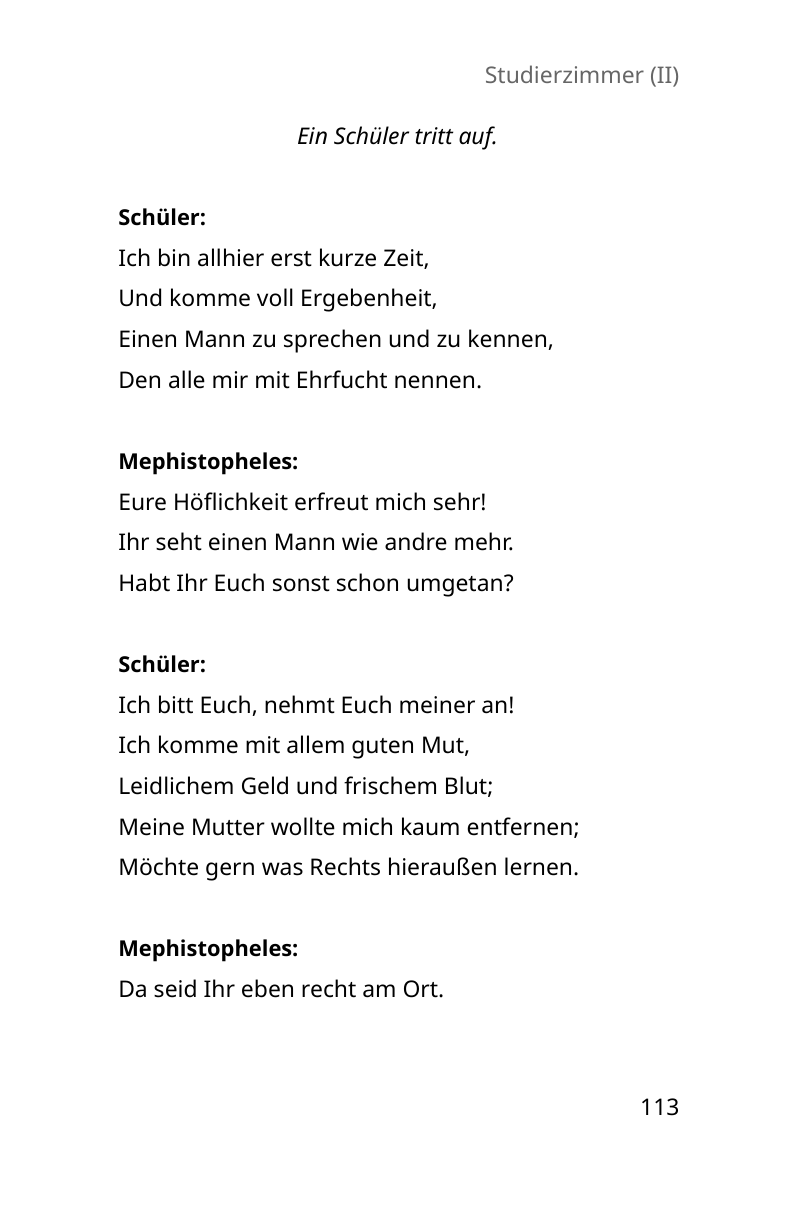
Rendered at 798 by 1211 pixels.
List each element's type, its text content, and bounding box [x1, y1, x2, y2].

text Schüler: Ich bitt Euch, nehmt Euch meiner an! Ich komme mit allem guten Mut, Leidlichem Geld und frischem Blut; Meine Mutter wollte mich kaum entfernen; Möchte gern was Rechts hieraußen lernen. [118, 625, 679, 882]
text Mephistopheles: Da seid Ihr eben recht am Ort. [118, 909, 679, 1004]
text Schüler: Ich bin allhier erst kurze Zeit, Und komme voll Ergebenheit, Einen Mann zu sprechen und zu kennen, Den alle mir mit Ehrfucht nennen. [118, 172, 679, 395]
text Ein Schüler tritt auf. [118, 120, 679, 151]
text Mephistopheles: Eure Höflichkeit erfreut mich sehr! Ihr seht einen Mann wie andre mehr. Habt Ihr Euch sonst schon umgetan? [118, 422, 679, 598]
